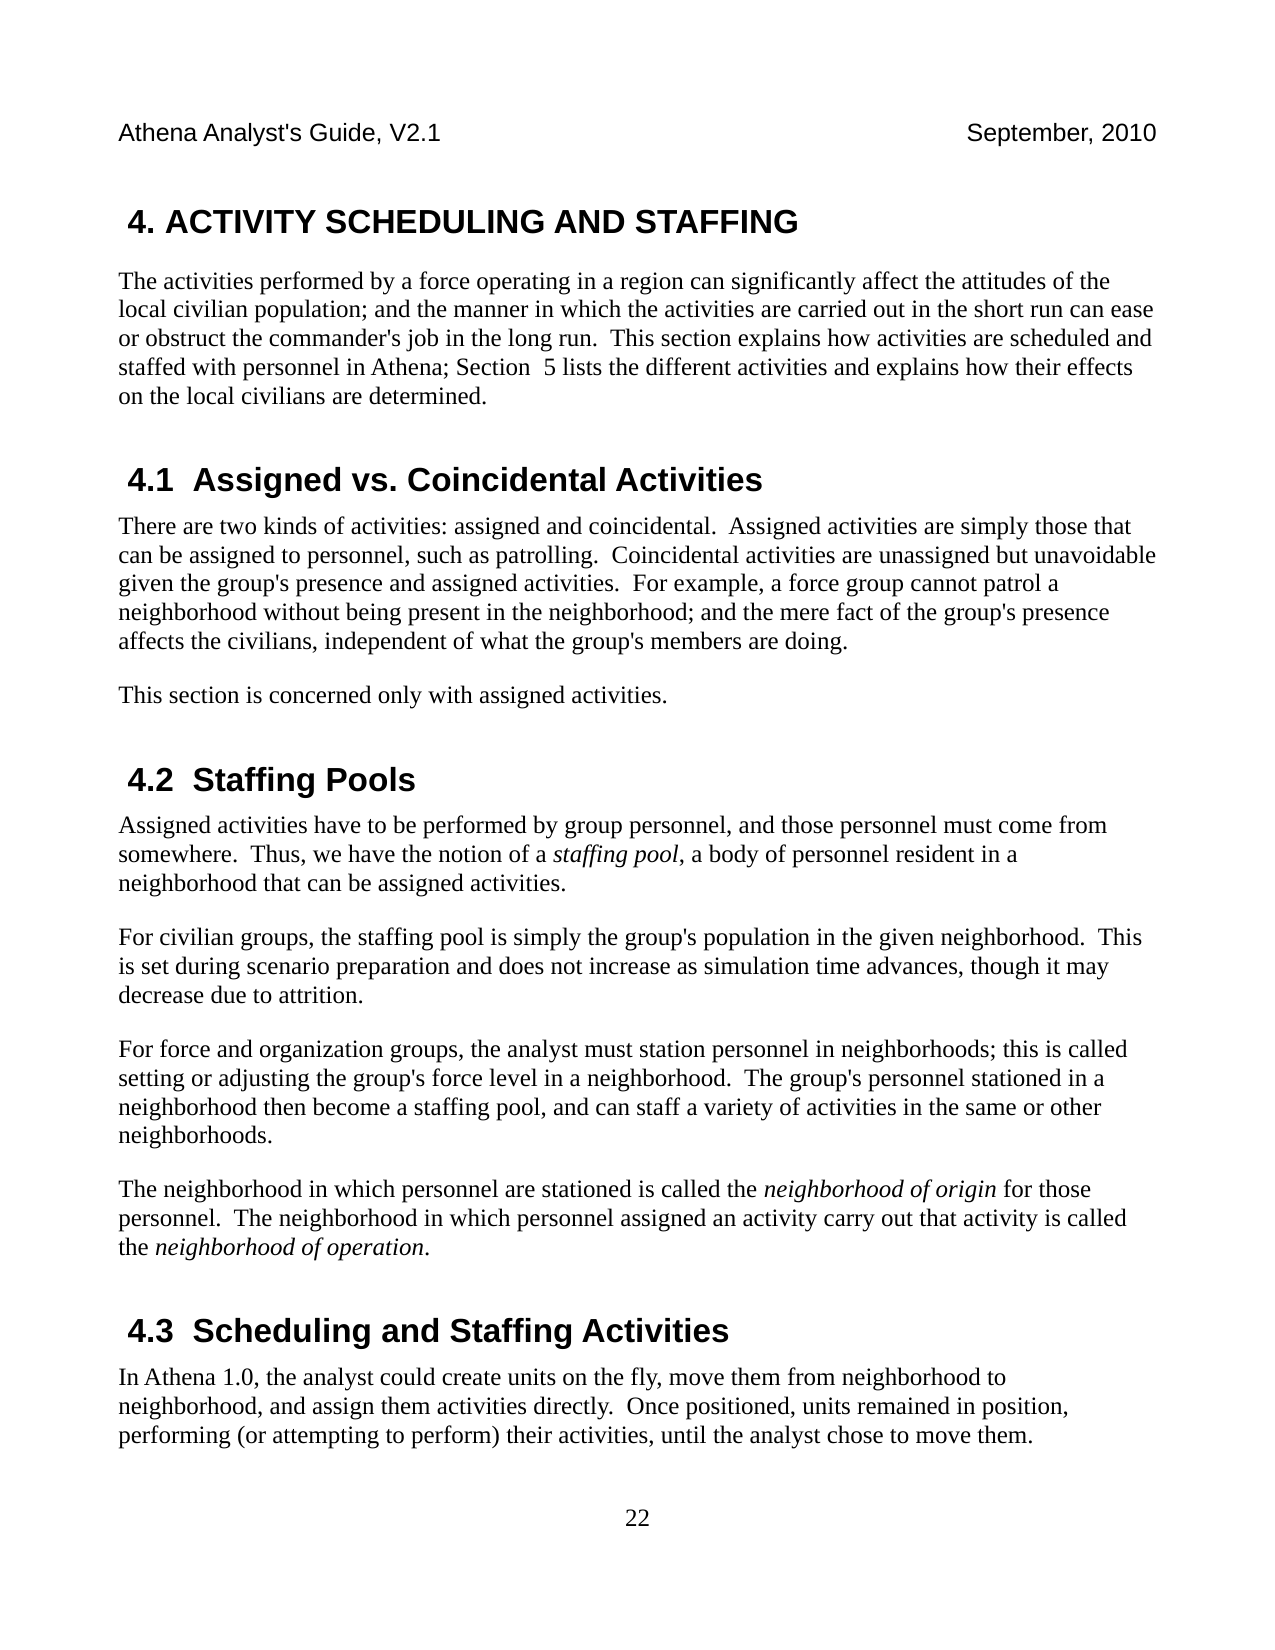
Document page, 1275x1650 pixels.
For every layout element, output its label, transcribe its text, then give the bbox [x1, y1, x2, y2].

text Assigned activities have to be performed by group personnel, and those personnel must come from somewhere. Thus, we have the notion of a staffing pool, a body of personnel resident in a neighborhood that can be assigned activities. [118, 811, 1157, 897]
subtitle Activity Scheduling and Staffing [118, 202, 1157, 240]
subtitle Scheduling and Staffing Activities [118, 1311, 1157, 1350]
text This section is concerned only with assigned activities. [118, 680, 1157, 709]
text For force and organization groups, the analyst must station personnel in neighborhoods; this is called setting or adjusting the group's force level in a neighborhood. The group's personnel stationed in a neighborhood then become a staffing pool, and can staff a variety of activities in the same or other neighborhoods. [118, 1034, 1157, 1149]
text In Athena 1.0, the analyst could create units on the fly, move them from neighborhood to neighborhood, and assign them activities directly. Once positioned, units remained in position, performing (or attempting to perform) their activities, until the analyst chose to move them. [118, 1362, 1157, 1448]
text The activities performed by a force operating in a region can significantly affect the attitudes of the local civilian population; and the manner in which the activities are carried out in the short run can ease or obstruct the commander's job in the long run. This section explains how activities are scheduled and staffed with personnel in Athena; Section 5. lists the different activities and explains how their effects on the local civilians are determined. [118, 266, 1157, 409]
subtitle Assigned vs. Coincidental Activities [118, 460, 1157, 498]
text For civilian groups, the staffing pool is simply the group's population in the given neighborhood. This is set during scenario preparation and does not increase as simulation time advances, though it may decrease due to attrition. [118, 922, 1157, 1008]
text There are two kinds of activities: assigned and coincidental. Assigned activities are simply those that can be assigned to personnel, such as patrolling. Coincidental activities are unassigned but unavoidable given the group's presence and assigned activities. For example, a force group cannot patrol a neighborhood without being present in the neighborhood; and the mere fact of the group's presence affects the civilians, independent of what the group's members are doing. [118, 511, 1157, 655]
subtitle Staffing Pools [118, 759, 1157, 798]
text The neighborhood in which personnel are stationed is called the neighborhood of origin for those personnel. The neighborhood in which personnel assigned an activity carry out that activity is called the neighborhood of operation. [118, 1174, 1157, 1261]
